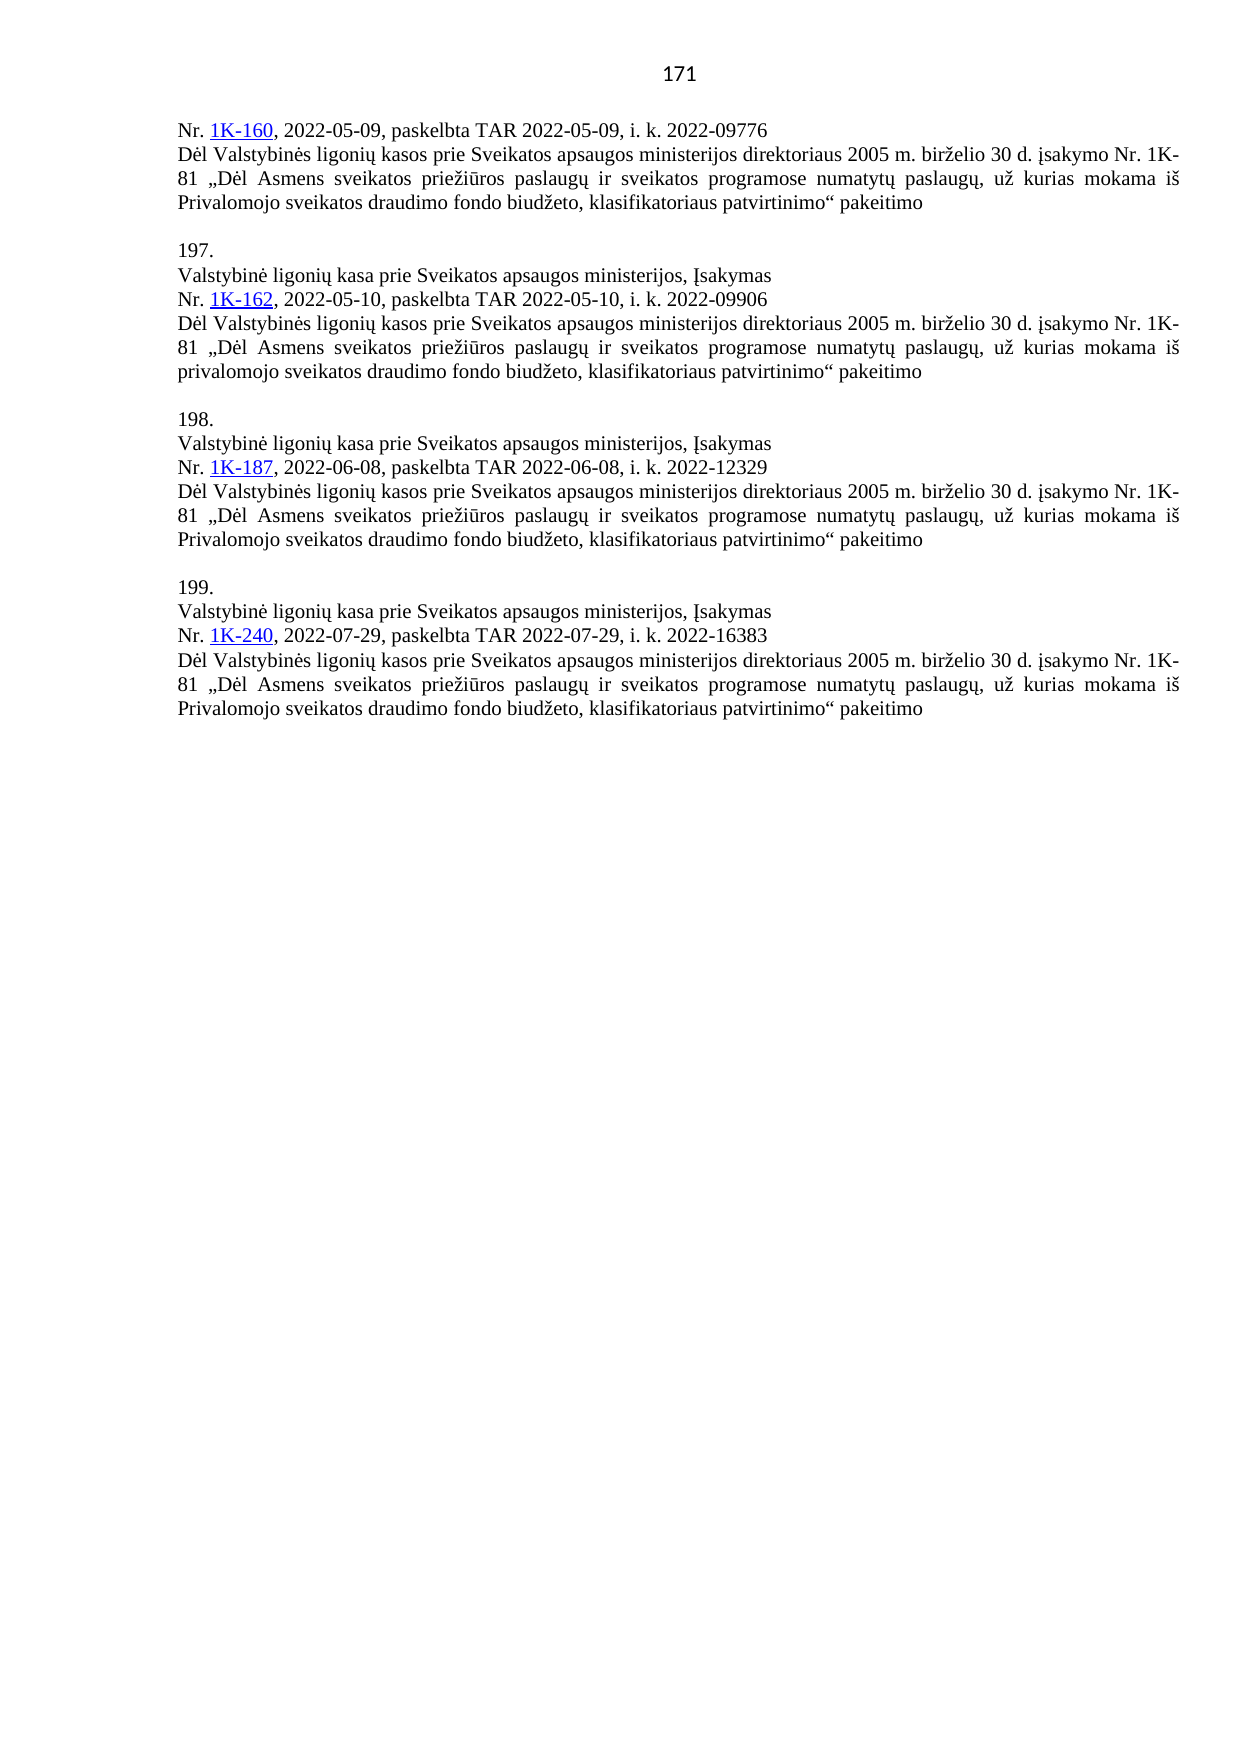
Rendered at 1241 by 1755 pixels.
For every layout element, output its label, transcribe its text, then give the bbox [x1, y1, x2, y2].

text 197. [177, 238, 1181, 262]
text Nr. 1K-187, 2022-06-08, paskelbta TAR 2022-06-08, i. k. 2022-12329 [177, 455, 1181, 479]
text Valstybinė ligonių kasa prie Sveikatos apsaugos ministerijos, Įsakymas [177, 599, 1181, 623]
text Valstybinė ligonių kasa prie Sveikatos apsaugos ministerijos, Įsakymas [177, 262, 1181, 287]
text 199. [177, 575, 1181, 599]
text Nr. 1K-160, 2022-05-09, paskelbta TAR 2022-05-09, i. k. 2022-09776 [177, 118, 1181, 142]
text Nr. 1K-240, 2022-07-29, paskelbta TAR 2022-07-29, i. k. 2022-16383 [177, 623, 1181, 647]
text 198. [177, 407, 1181, 431]
text Dėl Valstybinės ligonių kasos prie Sveikatos apsaugos ministerijos direktoriaus 2005 m. birželio 30 d. įsakymo Nr. 1K-81 „Dėl Asmens sveikatos priežiūros paslaugų ir sveikatos programose numatytų paslaugų, už kurias mokama iš Privalomojo sveikatos draudimo fondo biudžeto, klasifikatoriaus patvirtinimo“ pakeitimo [177, 142, 1181, 214]
text Nr. 1K-162, 2022-05-10, paskelbta TAR 2022-05-10, i. k. 2022-09906 [177, 287, 1181, 311]
text Dėl Valstybinės ligonių kasos prie Sveikatos apsaugos ministerijos direktoriaus 2005 m. birželio 30 d. įsakymo Nr. 1K-81 „Dėl Asmens sveikatos priežiūros paslaugų ir sveikatos programose numatytų paslaugų, už kurias mokama iš privalomojo sveikatos draudimo fondo biudžeto, klasifikatoriaus patvirtinimo“ pakeitimo [177, 311, 1181, 383]
text Dėl Valstybinės ligonių kasos prie Sveikatos apsaugos ministerijos direktoriaus 2005 m. birželio 30 d. įsakymo Nr. 1K-81 „Dėl Asmens sveikatos priežiūros paslaugų ir sveikatos programose numatytų paslaugų, už kurias mokama iš Privalomojo sveikatos draudimo fondo biudžeto, klasifikatoriaus patvirtinimo“ pakeitimo [177, 647, 1181, 720]
text Valstybinė ligonių kasa prie Sveikatos apsaugos ministerijos, Įsakymas [177, 431, 1181, 455]
text Dėl Valstybinės ligonių kasos prie Sveikatos apsaugos ministerijos direktoriaus 2005 m. birželio 30 d. įsakymo Nr. 1K-81 „Dėl Asmens sveikatos priežiūros paslaugų ir sveikatos programose numatytų paslaugų, už kurias mokama iš Privalomojo sveikatos draudimo fondo biudžeto, klasifikatoriaus patvirtinimo“ pakeitimo [177, 479, 1181, 551]
